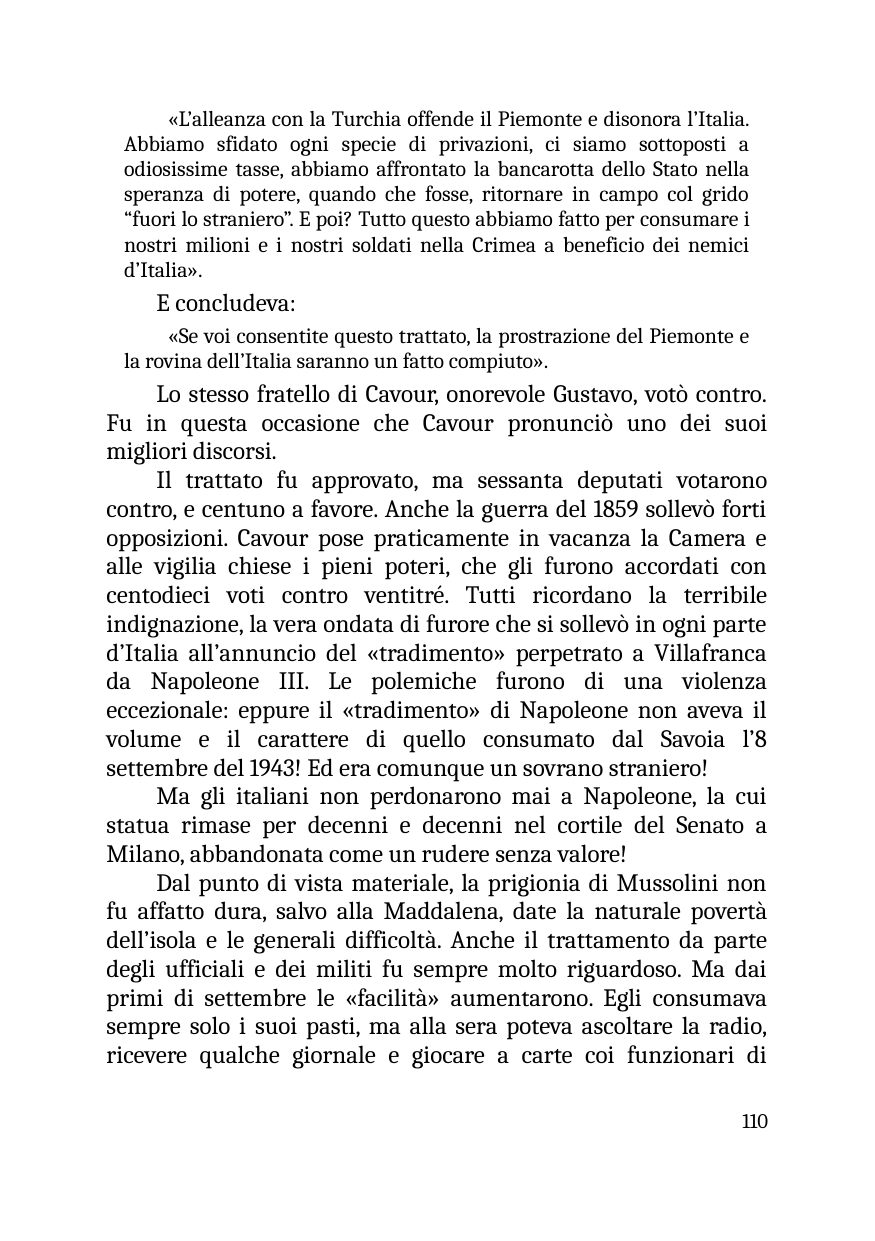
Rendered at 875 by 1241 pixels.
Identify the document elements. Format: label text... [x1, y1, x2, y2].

text Ma gli italiani non perdonarono mai a Napoleone, la cui statua rimase per decenni e decenni nel cortile del Senato a Milano, abbandonata come un rudere senza valore! [106, 782, 768, 868]
text «L’alleanza con la Turchia offende il Piemonte e disonora l’Italia. Abbiamo sfidato ogni specie di privazioni, ci siamo sottoposti a odiosissime tasse, abbiamo affrontato la bancarotta dello Stato nella speranza di potere, quando che fosse, ritornare in campo col grido “fuori lo straniero”. E poi? Tutto questo abbiamo fatto per consumare i nostri milioni e i nostri soldati nella Crimea a beneficio dei nemici d’Italia». [124, 106, 750, 283]
text Dal punto di vista materiale, la prigionia di Mussolini non fu affatto dura, salvo alla Maddalena, date la naturale povertà dell’isola e le generali difficoltà. Anche il trattamento da parte degli ufficiali e dei militi fu sempre molto riguardoso. Ma dai primi di settembre le «facilità» aumentarono. Egli consumava sempre solo i suoi pasti, ma alla sera poteva ascoltare la radio, ricevere qualche giornale e giocare a carte coi funzionari di [106, 868, 768, 1070]
text «Se voi consentite questo trattato, la prostrazione del Piemonte e la rovina dell’Italia saranno un fatto compiuto». [124, 323, 750, 374]
text E concludeva: [106, 289, 768, 317]
text Lo stesso fratello di Cavour, onorevole Gustavo, votò contro. Fu in questa occasione che Cavour pronunciò uno dei suoi migliori discorsi. [106, 380, 768, 466]
text Il trattato fu approvato, ma sessanta deputati votarono contro, e centuno a favore. Anche la guerra del 1859 sollevò forti opposizioni. Cavour pose praticamente in vacanza la Camera e alle vigilia chiese i pieni poteri, che gli furono accordati con centodieci voti contro ventitré. Tutti ricordano la terribile indignazione, la vera ondata di furore che si sollevò in ogni parte d’Italia all’annuncio del «tradimento» perpetrato a Villafranca da Napoleone III. Le polemiche furono di una violenza eccezionale: eppure il «tradimento» di Napoleone non aveva il volume e il carattere di quello consumato dal Savoia l’8 settembre del 1943! Ed era comunque un sovrano straniero! [106, 466, 768, 782]
